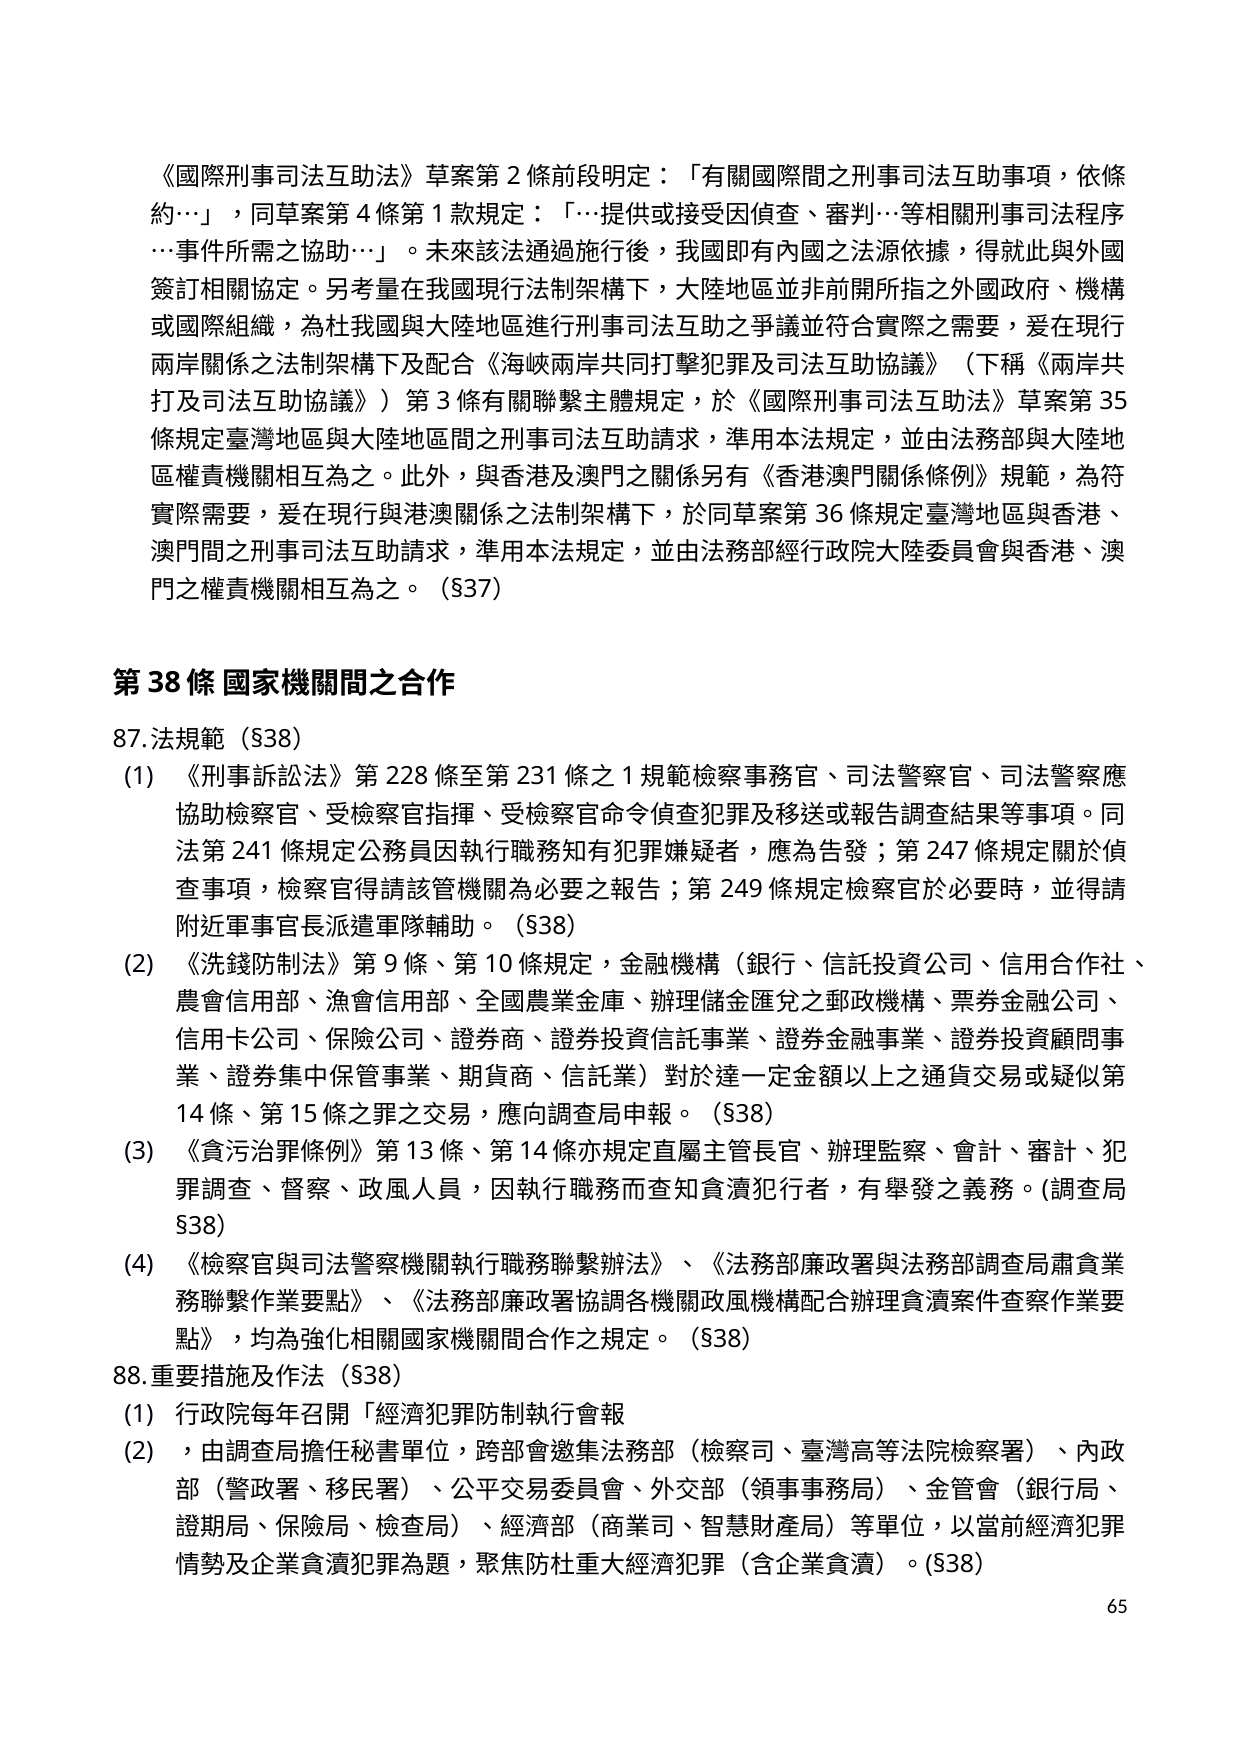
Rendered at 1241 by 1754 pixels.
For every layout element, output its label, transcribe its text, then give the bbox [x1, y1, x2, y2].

text 第38條 國家機關間之合作 [112, 637, 1131, 712]
list 《貪污治罪條例》第13條、第14條亦規定直屬主管長官、辦理監察、會計、審計、犯罪調查、督察、政風人員，因執行職務而查知貪瀆犯行者，有舉發之義務。(調查局§38） [124, 1125, 1128, 1237]
list 重要措施及作法（§38） [112, 1350, 1128, 1387]
list 法規範（§38） [112, 712, 1128, 750]
list 《刑事訴訟法》第228條至第231條之1規範檢察事務官、司法警察官、司法警察應協助檢察官、受檢察官指揮、受檢察官命令偵查犯罪及移送或報告調查結果等事項。同法第241條規定公務員因執行職務知有犯罪嫌疑者，應為告發；第247條規定關於偵查事項，檢察官得請該管機關為必要之報告；第249條規定檢察官於必要時，並得請附近軍事官長派遣軍隊輔助。（§38） [124, 750, 1128, 937]
list 《國際刑事司法互助法》草案第2條前段明定：「有關國際間之刑事司法互助事項，依條約…」，同草案第4條第1款規定：「…提供或接受因偵查、審判…等相關刑事司法程序…事件所需之協助…」。未來該法通過施行後，我國即有內國之法源依據，得就此與外國簽訂相關協定。另考量在我國現行法制架構下，大陸地區並非前開所指之外國政府、機構或國際組織，為杜我國與大陸地區進行刑事司法互助之爭議並符合實際之需要，爰在現行兩岸關係之法制架構下及配合《海峽兩岸共同打擊犯罪及司法互助協議》（下稱《兩岸共打及司法互助協議》）第3條有關聯繫主體規定，於《國際刑事司法互助法》草案第35條規定臺灣地區與大陸地區間之刑事司法互助請求，準用本法規定，並由法務部與大陸地區權責機關相互為之。此外，與香港及澳門之關係另有《香港澳門關係條例》規範，為符實際需要，爰在現行與港澳關係之法制架構下，於同草案第36條規定臺灣地區與香港、澳門間之刑事司法互助請求，準用本法規定，並由法務部經行政院大陸委員會與香港、澳門之權責機關相互為之。（§37） [150, 150, 1128, 600]
list 《洗錢防制法》第9條、第10條規定，金融機構（銀行、信託投資公司、信用合作社、農會信用部、漁會信用部、全國農業金庫、辦理儲金匯兌之郵政機構、票券金融公司、信用卡公司、保險公司、證券商、證券投資信託事業、證券金融事業、證券投資顧問事業、證券集中保管事業、期貨商、信託業）對於達一定金額以上之通貨交易或疑似第14條、第15條之罪之交易，應向調查局申報。（§38） [124, 937, 1128, 1125]
list ，由調查局擔任秘書單位，跨部會邀集法務部（檢察司、臺灣高等法院檢察署）、內政部（警政署、移民署）、公平交易委員會、外交部（領事事務局）、金管會（銀行局、證期局、保險局、檢查局）、經濟部（商業司、智慧財產局）等單位，以當前經濟犯罪情勢及企業貪瀆犯罪為題，聚焦防杜重大經濟犯罪（含企業貪瀆）。(§38） [124, 1425, 1128, 1575]
list 《檢察官與司法警察機關執行職務聯繫辦法》、《法務部廉政署與法務部調查局肅貪業務聯繫作業要點》、《法務部廉政署協調各機關政風機構配合辦理貪瀆案件查察作業要點》，均為強化相關國家機關間合作之規定。（§38） [124, 1237, 1128, 1350]
list 行政院每年召開「經濟犯罪防制執行會報 [124, 1387, 1128, 1425]
